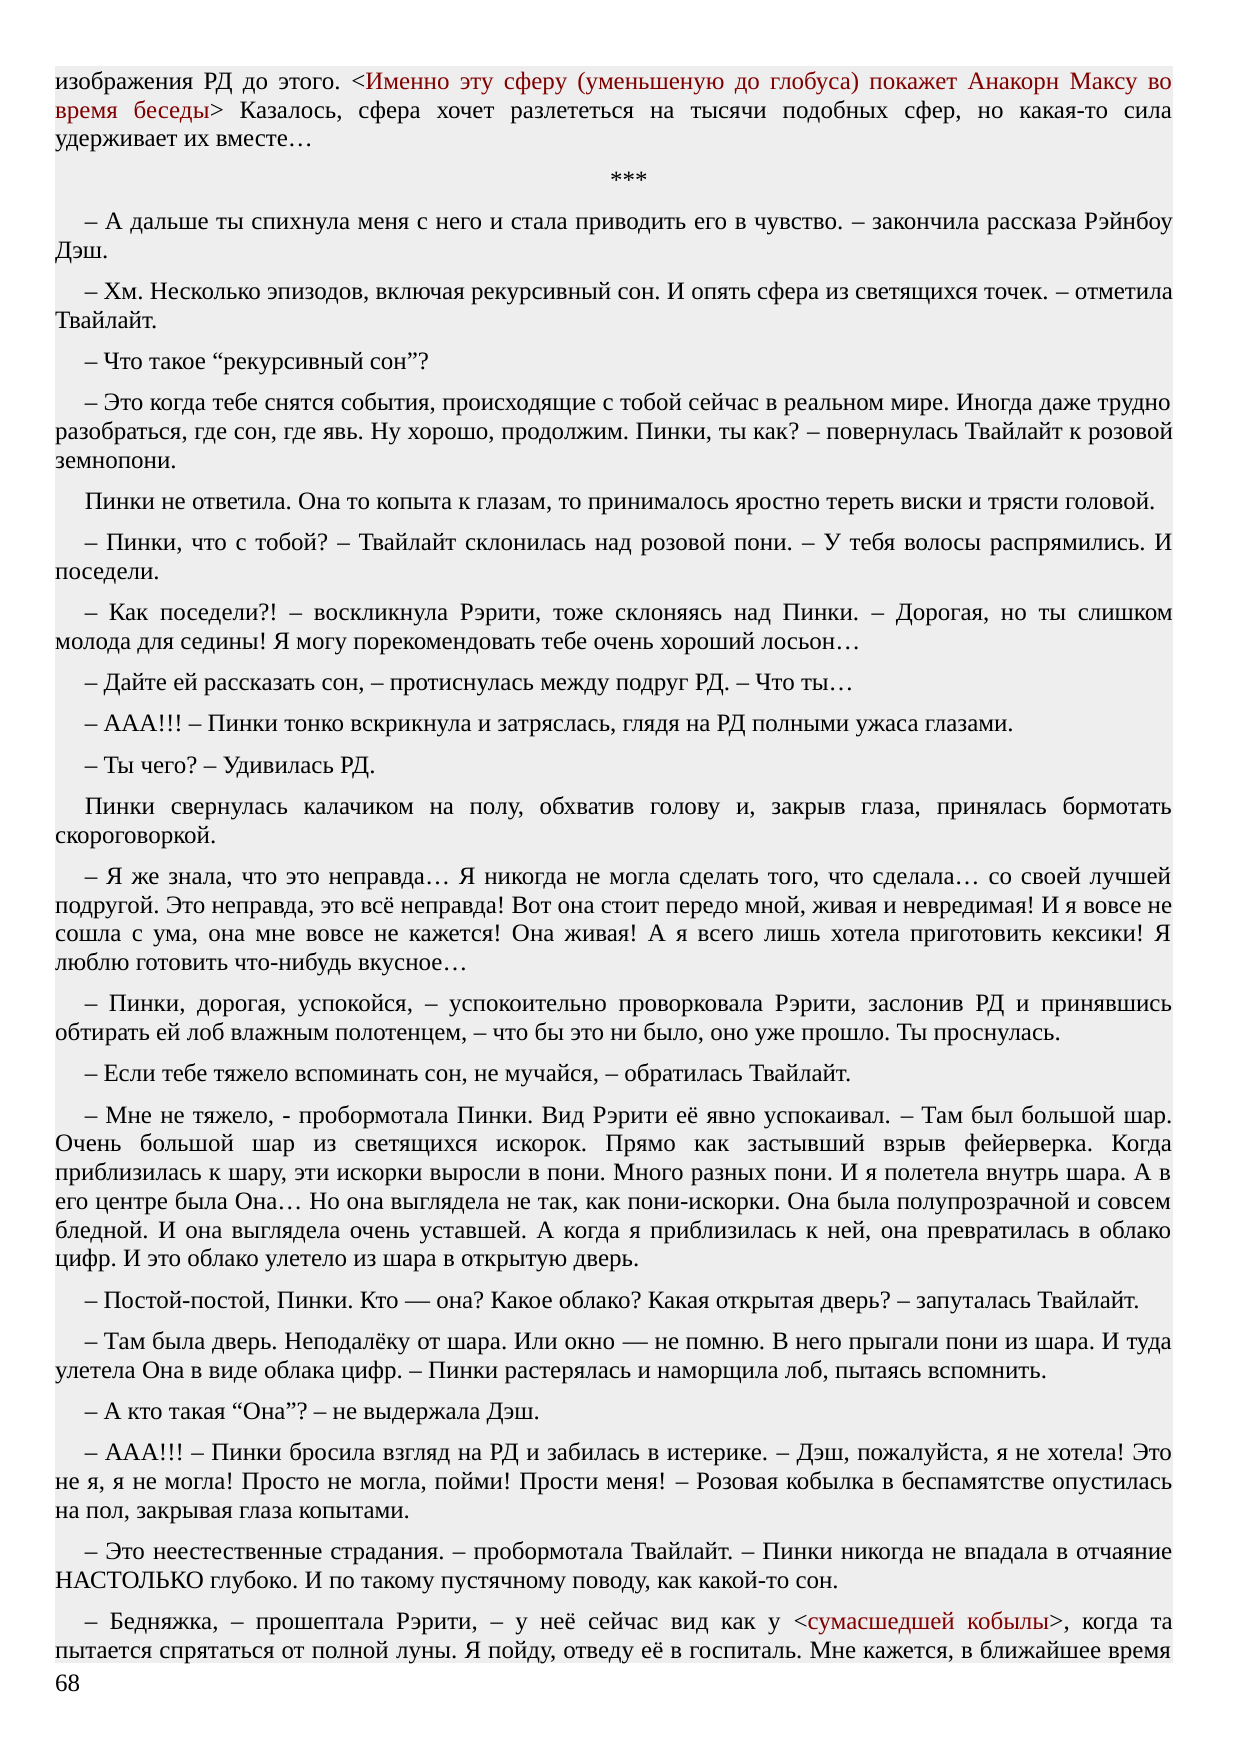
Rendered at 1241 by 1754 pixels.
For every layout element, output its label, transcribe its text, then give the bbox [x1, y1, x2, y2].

text Пинки свернулась калачиком на полу, обхватив голову и, закрыв глаза, принялась бормотать скороговоркой. [55, 791, 1173, 848]
text – Постой-постой, Пинки. Кто — она? Какое облако? Какая открытая дверь? – запуталась Твайлайт. [55, 1285, 1173, 1313]
text – Мне не тяжело, - пробормотала Пинки. Вид Рэрити её явно успокаивал. – Там был большой шар. Очень большой шар из светящихся искорок. Прямо как застывший взрыв фейерверка. Когда приблизилась к шару, эти искорки выросли в пони. Много разных пони. И я полетела внутрь шара. А в его центре была Она… Но она выглядела не так, как пони-искорки. Она была полупрозрачной и совсем бледной. И она выглядела очень уставшей. А когда я приблизилась к ней, она превратилась в облако цифр. И это облако улетело из шара в открытую дверь. [55, 1100, 1173, 1272]
text – А дальше ты спихнула меня с него и стала приводить его в чувство. – закончила рассказа Рэйнбоу Дэш. [55, 206, 1173, 263]
text – ААА!!! – Пинки тонко вскрикнула и затряслась, глядя на РД полными ужаса глазами. [55, 708, 1173, 737]
text – Дайте ей рассказать сон, – протиснулась между подруг РД. – Что ты… [55, 667, 1173, 696]
text – Что такое “рекурсивный сон”? [55, 346, 1173, 375]
text – Пинки, дорогая, успокойся, – успокоительно проворковала Рэрити, заслонив РД и принявшись обтирать ей лоб влажным полотенцем, – что бы это ни было, оно уже прошло. Ты проснулась. [55, 988, 1173, 1046]
text – Пинки, что с тобой? – Твайлайт склонилась над розовой пони. – У тебя волосы распрямились. И поседели. [55, 527, 1173, 585]
text – Бедняжка, – прошептала Рэрити, – у неё сейчас вид как у <сумасшедшей кобылы>, когда та пытается спрятаться от полной луны. Я пойду, отведу её в госпиталь. Мне кажется, в ближайшее время [55, 1606, 1173, 1663]
text – А кто такая “Она”? – не выдержала Дэш. [55, 1396, 1173, 1425]
text – Ты чего? – Удивилась РД. [55, 750, 1173, 778]
text *** [55, 165, 1173, 193]
text – Это когда тебе снятся события, происходящие с тобой сейчас в реальном мире. Иногда даже трудно разобраться, где сон, где явь. Ну хорошо, продолжим. Пинки, ты как? – повернулась Твайлайт к розовой земнопони. [55, 387, 1173, 473]
text изображения РД до этого. <Именно эту сферу (уменьшеную до глобуса) покажет Анакорн Максу во время беседы> Казалось, сфера хочет разлететься на тысячи подобных сфер, но какая-то сила удерживает их вместе… [55, 66, 1173, 152]
text – Хм. Несколько эпизодов, включая рекурсивный сон. И опять сфера из светящихся точек. – отметила Твайлайт. [55, 276, 1173, 333]
text – Там была дверь. Неподалёку от шара. Или окно — не помню. В него прыгали пони из шара. И туда улетела Она в виде облака цифр. – Пинки растерялась и наморщила лоб, пытаясь вспомнить. [55, 1326, 1173, 1383]
text – Это неестественные страдания. – пробормотала Твайлайт. – Пинки никогда не впадала в отчаяние НАСТОЛЬКО глубоко. И по такому пустячному поводу, как какой-то сон. [55, 1536, 1173, 1593]
text – Как поседели?! – воскликнула Рэрити, тоже склоняясь над Пинки. – Дорогая, но ты слишком молода для седины! Я могу порекомендовать тебе очень хороший лосьон… [55, 597, 1173, 655]
text Пинки не ответила. Она то копыта к глазам, то принималось яростно тереть виски и трясти головой. [55, 486, 1173, 515]
text – Я же знала, что это неправда… Я никогда не могла сделать того, что сделала… со своей лучшей подругой. Это неправда, это всё неправда! Вот она стоит передо мной, живая и невредимая! И я вовсе не сошла с ума, она мне вовсе не кажется! Она живая! А я всего лишь хотела приготовить кексики! Я люблю готовить что-нибудь вкусное… [55, 861, 1173, 976]
text – ААА!!! – Пинки бросила взгляд на РД и забилась в истерике. – Дэш, пожалуйста, я не хотела! Это не я, я не могла! Просто не могла, пойми! Прости меня! – Розовая кобылка в беспамятстве опустилась на пол, закрывая глаза копытами. [55, 1437, 1173, 1523]
text – Если тебе тяжело вспоминать сон, не мучайся, – обратилась Твайлайт. [55, 1058, 1173, 1087]
